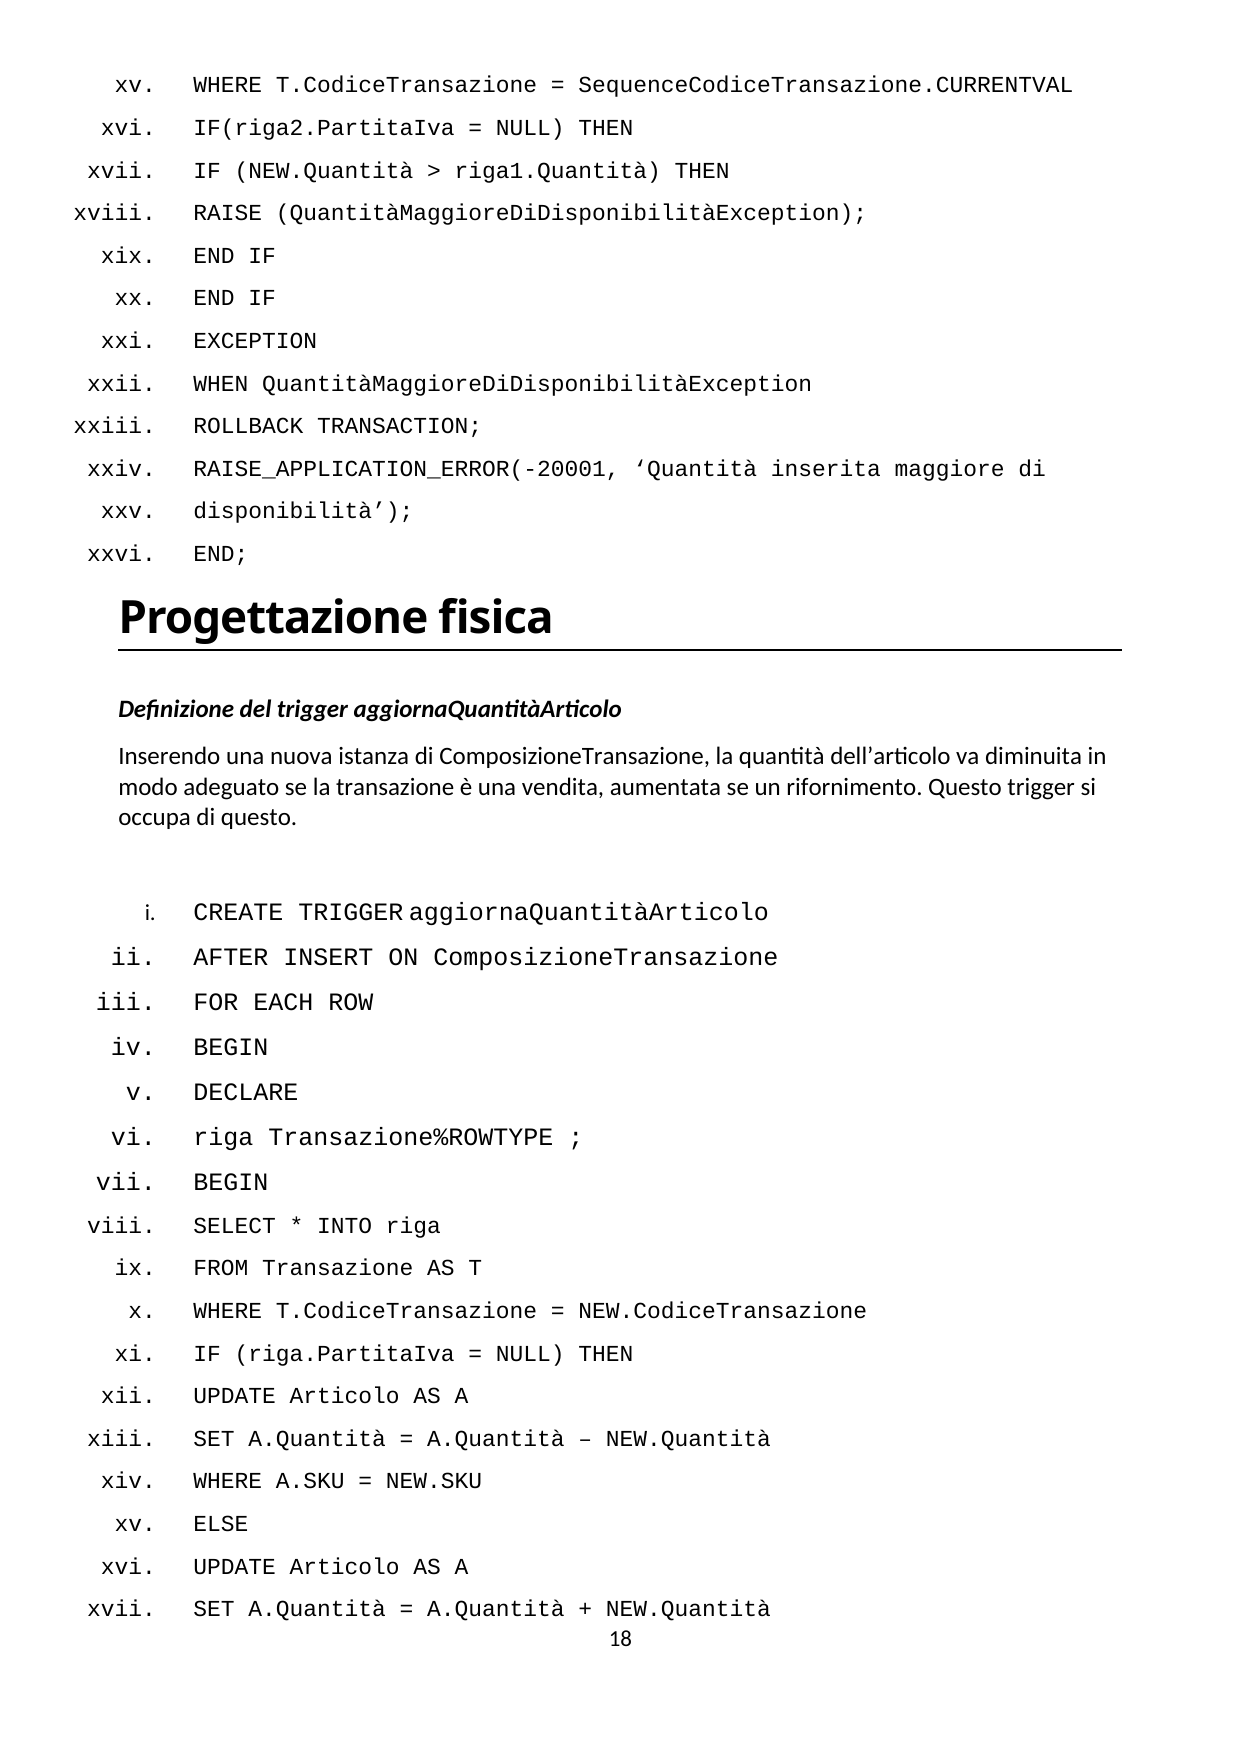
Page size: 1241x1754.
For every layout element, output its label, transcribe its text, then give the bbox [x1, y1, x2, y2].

list FROM Transazione AS T [156, 1257, 1122, 1283]
list disponibilità’); [156, 500, 1122, 526]
list WHERE T.CodiceTransazione = SequenceCodiceTransazione.CURRENTVAL [156, 74, 1122, 100]
list SET A.Quantità = A.Quantità + NEW.Quantità [156, 1598, 1122, 1623]
list BEGIN [156, 1034, 1122, 1062]
list BEGIN [156, 1169, 1122, 1197]
title Progettazione fisica [118, 585, 1122, 649]
list END; [156, 542, 1122, 568]
list IF (riga.PartitaIva = NULL) THEN [156, 1342, 1122, 1368]
list RAISE (QuantitàMaggioreDiDisponibilitàException); [156, 202, 1122, 227]
list SELECT * INTO riga [156, 1214, 1122, 1240]
list WHERE A.SKU = NEW.SKU [156, 1470, 1122, 1496]
list riga Transazione%ROWTYPE ; [156, 1124, 1122, 1152]
list END IF [156, 244, 1122, 270]
list WHEN QuantitàMaggioreDiDisponibilitàException [156, 372, 1122, 398]
list AFTER INSERT ON ComposizioneTransazione [156, 944, 1122, 972]
list IF(riga2.PartitaIva = NULL) THEN [156, 116, 1122, 142]
list SET A.Quantità = A.Quantità – NEW.Quantità [156, 1427, 1122, 1453]
list UPDATE Articolo AS A [156, 1384, 1122, 1411]
text Inserendo una nuova istanza di ComposizioneTransazione, la quantità dell’articolo va diminuita in modo adeguato se la transazione è una vendita, aumentata se un rifornimento. Questo trigger si occupa di questo. [118, 740, 1122, 832]
list DECLARE [156, 1079, 1122, 1107]
list WHERE T.CodiceTransazione = NEW.CodiceTransazione [156, 1299, 1122, 1325]
list IF (NEW.Quantità > riga1.Quantità) THEN [156, 159, 1122, 185]
list UPDATE Articolo AS A [156, 1555, 1122, 1581]
list END IF [156, 287, 1122, 313]
list RAISE_APPLICATION_ERROR(-20001, ‘Quantità inserita maggiore di [156, 457, 1122, 483]
list ELSE [156, 1512, 1122, 1538]
list ROLLBACK TRANSACTION; [156, 414, 1122, 441]
text Definizione del trigger aggiornaQuantitàArticolo [118, 693, 1122, 724]
list FOR EACH ROW [156, 989, 1122, 1017]
list EXCEPTION [156, 329, 1122, 355]
list CREATE TRIGGER aggiornaQuantitàArticolo [156, 896, 1122, 927]
